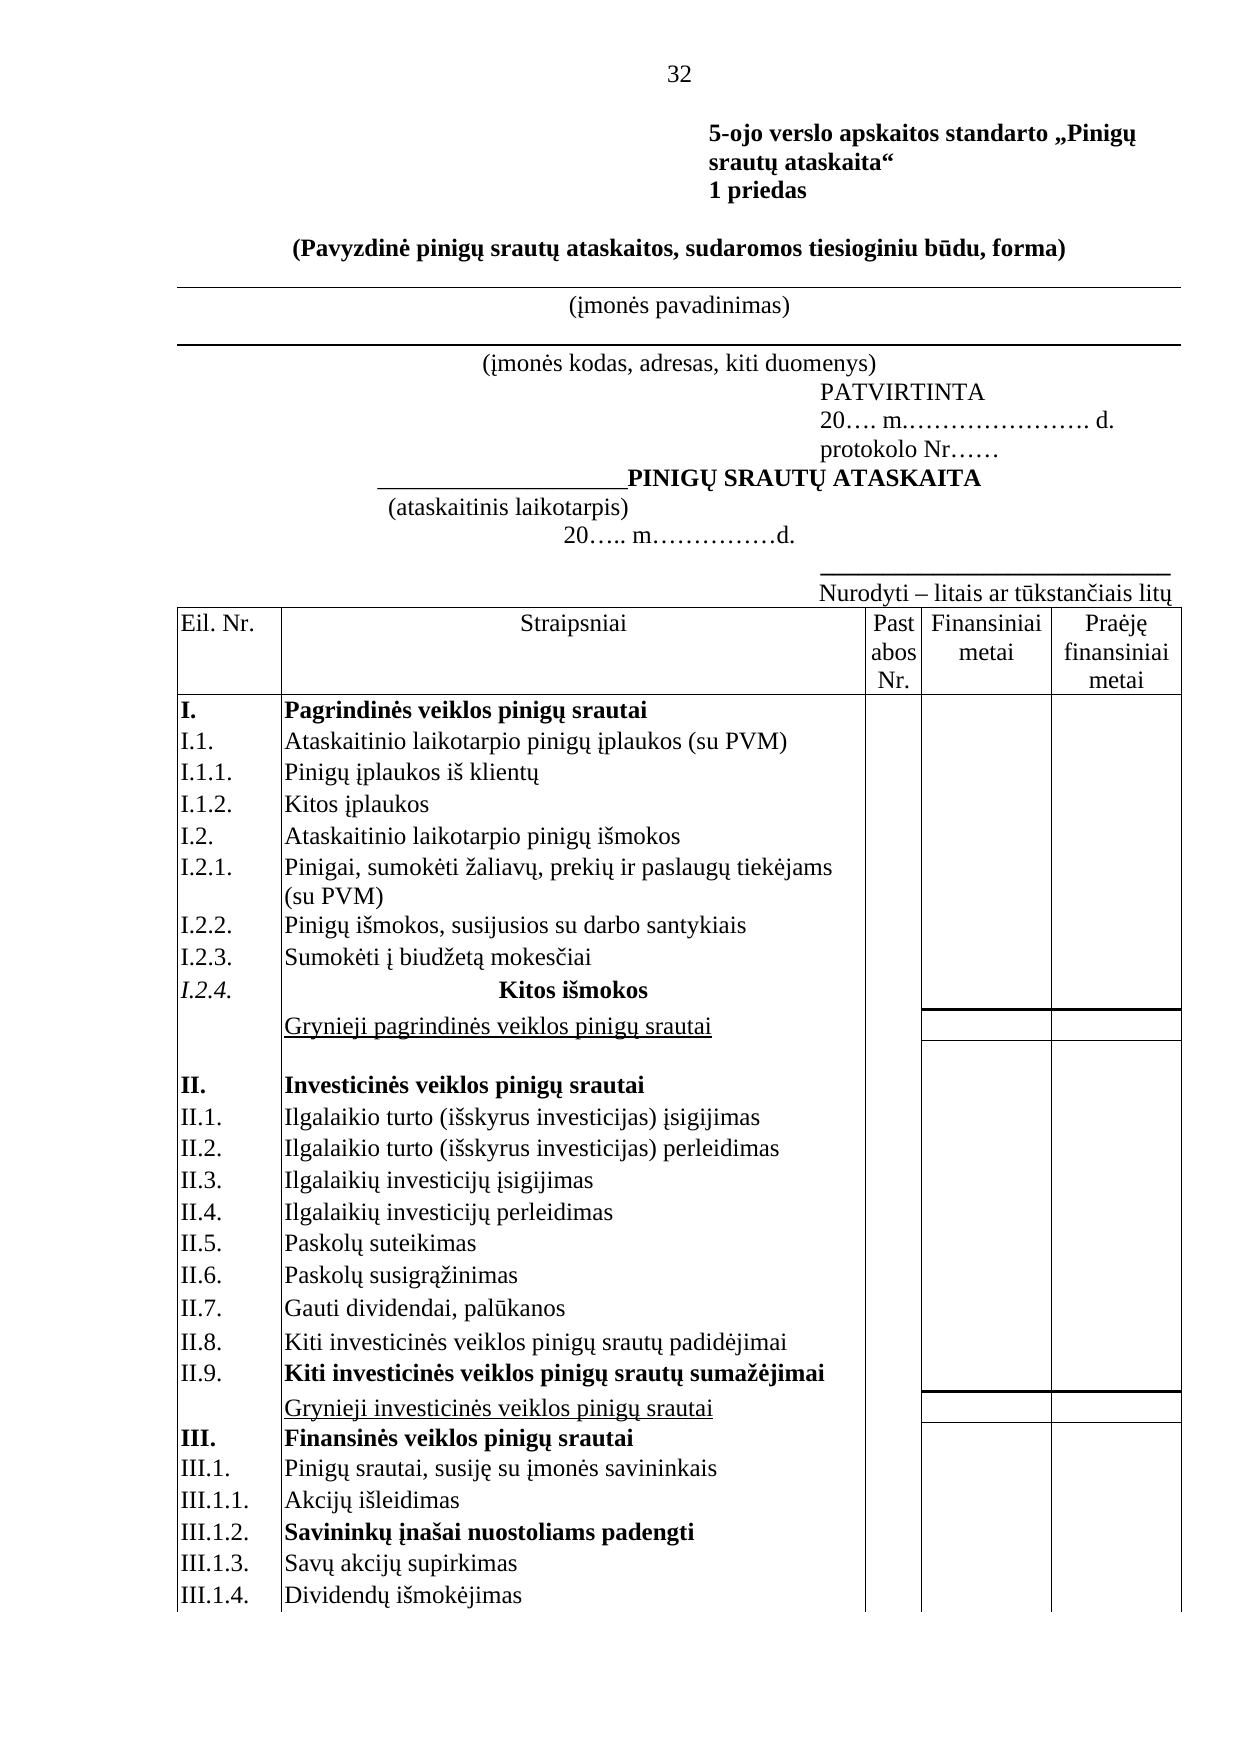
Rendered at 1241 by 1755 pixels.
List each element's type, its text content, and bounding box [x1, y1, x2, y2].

table_cell [922, 1011, 1051, 1040]
table_cell Kitos įplaukos [282, 789, 865, 821]
table_cell I.2.3. [178, 942, 281, 975]
table_cell [922, 1580, 1051, 1612]
table_cell Paskolų susigrąžinimas [282, 1260, 865, 1293]
table_cell [1052, 821, 1181, 852]
table_cell III. [178, 1422, 281, 1453]
table_cell [866, 975, 921, 1008]
table_cell [922, 726, 1051, 757]
table_cell [866, 789, 921, 821]
table_cell [866, 1390, 921, 1422]
table_cell Kiti investicinės veiklos pinigų srautų padidėjimai [282, 1327, 865, 1358]
table_cell Ilgalaikių investicijų perleidimas [282, 1197, 865, 1228]
table_cell [922, 758, 1051, 789]
table_cell II.9. [178, 1358, 281, 1390]
table_cell Ataskaitinio laikotarpio pinigų išmokos [282, 821, 865, 852]
table_cell [1052, 1358, 1181, 1390]
table_cell [1052, 1011, 1181, 1040]
table_cell Savų akcijų supirkimas [282, 1549, 865, 1580]
table_cell Savininkų įnašai nuostoliams padengti [282, 1517, 865, 1548]
table_cell [866, 1358, 921, 1390]
table_cell [1052, 1260, 1181, 1293]
text 20….. m……………d. [177, 521, 1181, 549]
table_cell I. [178, 695, 281, 726]
table_cell [922, 1358, 1051, 1390]
table_cell II.8. [178, 1327, 281, 1358]
table_cell [866, 1549, 921, 1580]
table_cell [1052, 1485, 1181, 1517]
table_cell III.1.4. [178, 1580, 281, 1612]
table_cell [866, 1485, 921, 1517]
table_cell [922, 910, 1051, 942]
table_cell II.2. [178, 1133, 281, 1165]
table_cell Sumokėti į biudžetą mokesčiai [282, 942, 865, 975]
table_cell [922, 1327, 1051, 1358]
table_cell II.7. [178, 1293, 281, 1327]
table_cell [866, 942, 921, 975]
table_cell Akcijų išleidimas [282, 1485, 865, 1517]
table_cell [922, 1197, 1051, 1228]
table_cell Kiti investicinės veiklos pinigų srautų sumažėjimai [282, 1358, 865, 1390]
table_cell [866, 1008, 921, 1070]
table_cell [1052, 1423, 1181, 1453]
table_cell [922, 853, 1051, 910]
table_cell [178, 1390, 281, 1422]
table_cell [1052, 1517, 1181, 1548]
table_cell [1052, 1041, 1181, 1070]
text PATVIRTINTA [177, 377, 1181, 406]
text ____________________PINIGŲ SRAUTŲ ATASKAITA [177, 463, 1181, 492]
table_cell [866, 726, 921, 757]
table_cell [1052, 1228, 1181, 1260]
table_cell [866, 1422, 921, 1453]
text (įmonės kodas, adresas, kiti duomenys) [177, 348, 1181, 377]
table_cell [922, 1102, 1051, 1133]
text (įmonės pavadinimas) [177, 291, 1181, 319]
table_header Pastabos Nr. [866, 608, 921, 694]
table_cell [866, 1197, 921, 1228]
table_cell [922, 1165, 1051, 1197]
table_cell I.2.2. [178, 910, 281, 942]
table_cell I.1.1. [178, 758, 281, 789]
table_cell II.4. [178, 1197, 281, 1228]
text Nurodyti – litais ar tūkstančiais litų [177, 578, 1181, 607]
table_cell [866, 1293, 921, 1327]
table_cell Pagrindinės veiklos pinigų srautai [282, 695, 865, 726]
table_cell [178, 1008, 281, 1070]
table_cell II.3. [178, 1165, 281, 1197]
table_cell [1052, 1549, 1181, 1580]
table_cell [1052, 695, 1181, 726]
table_cell [922, 1070, 1051, 1102]
table_cell [922, 1393, 1051, 1422]
table_cell Pinigų išmokos, susijusios su darbo santykiais [282, 910, 865, 942]
table_cell Ilgalaikio turto (išskyrus investicijas) perleidimas [282, 1133, 865, 1165]
table_cell III.1.1. [178, 1485, 281, 1517]
table_cell [922, 1041, 1051, 1070]
table_header Eil. Nr. [178, 608, 281, 694]
table_cell Dividendų išmokėjimas [282, 1580, 865, 1612]
table_cell [866, 1228, 921, 1260]
table_cell [922, 1228, 1051, 1260]
text (Pavyzdinė pinigų srautų ataskaitos, sudaromos tiesioginiu būdu, forma) [177, 233, 1181, 262]
table_cell [922, 1423, 1051, 1453]
table_cell [1052, 1327, 1181, 1358]
table_cell [1052, 1133, 1181, 1165]
table_cell Kitos išmokos [282, 975, 865, 1008]
table_cell III.1.3. [178, 1549, 281, 1580]
table_cell [922, 1485, 1051, 1517]
table_cell I.1. [178, 726, 281, 757]
table_header Straipsniai [282, 608, 865, 694]
table_cell [1052, 1293, 1181, 1327]
table_cell III.1. [178, 1454, 281, 1485]
table_cell [922, 975, 1051, 1008]
table_cell [866, 1517, 921, 1548]
table_cell [1052, 1070, 1181, 1102]
table_cell [866, 695, 921, 726]
table_header Finansiniai metai [922, 608, 1051, 694]
table_cell [922, 1260, 1051, 1293]
table_cell [1052, 758, 1181, 789]
table_cell [1052, 853, 1181, 910]
table_cell [866, 821, 921, 852]
table_cell [922, 1517, 1051, 1548]
table_cell [922, 1549, 1051, 1580]
table_cell [922, 821, 1051, 852]
table_cell [922, 942, 1051, 975]
table_cell [1052, 789, 1181, 821]
table_cell [1052, 910, 1181, 942]
table_cell [866, 1327, 921, 1358]
table_cell Pinigai, sumokėti žaliavų, prekių ir paslaugų tiekėjams (su PVM) [282, 853, 865, 910]
table_cell I.2. [178, 821, 281, 852]
table_cell [866, 1260, 921, 1293]
table_cell Investicinės veiklos pinigų srautai [282, 1070, 865, 1102]
text srautų ataskaita“ [177, 147, 1181, 176]
table_cell II. [178, 1070, 281, 1102]
table_cell II.5. [178, 1228, 281, 1260]
table_cell [1052, 1393, 1181, 1422]
text (ataskaitinis laikotarpis) [177, 492, 1181, 521]
table_cell I.2.4. [178, 975, 281, 1008]
table_cell [1052, 1165, 1181, 1197]
table_cell Pinigų įplaukos iš klientų [282, 758, 865, 789]
text 20…. m.…………………. d. [177, 406, 1181, 434]
table_cell [922, 1454, 1051, 1485]
table_cell I.2.1. [178, 853, 281, 910]
table_cell [866, 853, 921, 910]
table_cell [1052, 1580, 1181, 1612]
table_cell [866, 1580, 921, 1612]
table_cell [866, 1165, 921, 1197]
table_cell III.1.2. [178, 1517, 281, 1548]
text protokolo Nr…… [177, 434, 1181, 463]
text 1 priedas [177, 176, 1181, 204]
table_cell [866, 1102, 921, 1133]
table_cell [1052, 975, 1181, 1008]
table_cell [922, 1133, 1051, 1165]
table_cell [1052, 1454, 1181, 1485]
table_cell [866, 1133, 921, 1165]
table_cell Grynieji pagrindinės veiklos pinigų srautai [282, 1008, 865, 1070]
table_cell [922, 1293, 1051, 1327]
table_cell Ilgalaikio turto (išskyrus investicijas) įsigijimas [282, 1102, 865, 1133]
table_cell [922, 695, 1051, 726]
table_cell Finansinės veiklos pinigų srautai [282, 1422, 865, 1453]
table_cell Paskolų suteikimas [282, 1228, 865, 1260]
table_cell [866, 910, 921, 942]
table_cell Grynieji investicinės veiklos pinigų srautai [282, 1390, 865, 1422]
text 5-ojo verslo apskaitos standarto „Pinigų [709, 118, 1181, 147]
table_cell Gauti dividendai, palūkanos [282, 1293, 865, 1327]
table_cell [922, 789, 1051, 821]
table_cell [1052, 1102, 1181, 1133]
table_cell Ataskaitinio laikotarpio pinigų įplaukos (su PVM) [282, 726, 865, 757]
table_cell [866, 758, 921, 789]
table_cell [866, 1454, 921, 1485]
text ____________________________ [162, 549, 1181, 578]
table_header Praėję finansiniai metai [1052, 608, 1181, 694]
table_cell II.1. [178, 1102, 281, 1133]
table_cell I.1.2. [178, 789, 281, 821]
table_cell Pinigų srautai, susiję su įmonės savininkais [282, 1454, 865, 1485]
table_cell [1052, 1197, 1181, 1228]
table_cell Ilgalaikių investicijų įsigijimas [282, 1165, 865, 1197]
table_cell II.6. [178, 1260, 281, 1293]
table_cell [1052, 942, 1181, 975]
table_cell [1052, 726, 1181, 757]
table_cell [866, 1070, 921, 1102]
